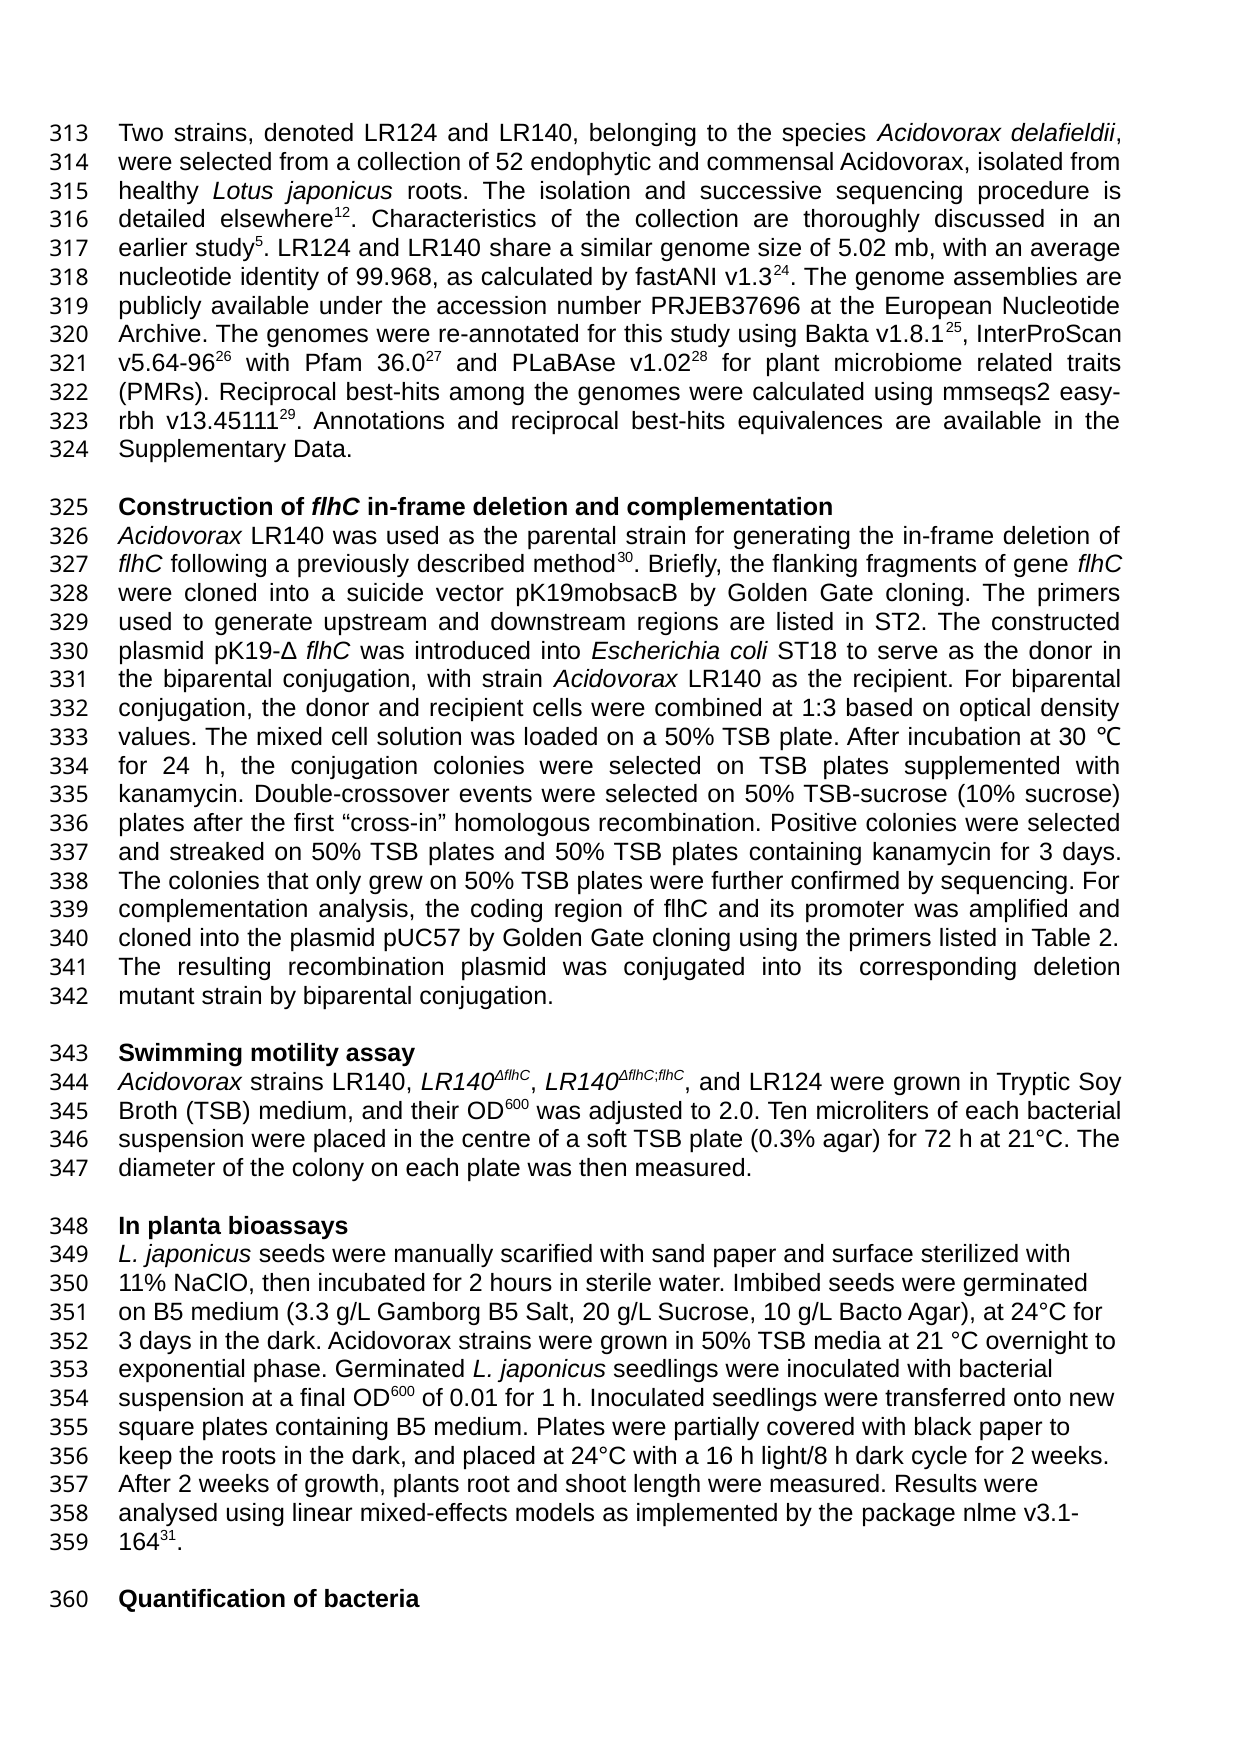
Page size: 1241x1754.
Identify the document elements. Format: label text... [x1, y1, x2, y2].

text L. japonicus seeds were manually scarified with sand paper and surface sterilized with 11% NaClO, then incubated for 2 hours in sterile water. Imbibed seeds were germinated on B5 medium (3.3 g/L Gamborg B5 Salt, 20 g/L Sucrose, 10 g/L Bacto Agar), at 24°C for 3 days in the dark. Acidovorax strains were grown in 50% TSB media at 21 °C overnight to exponential phase. Germinated L. japonicus seedlings were inoculated with bacterial suspension at a final OD600 of 0.01 for 1 h. Inoculated seedlings were transferred onto new square plates containing B5 medium. Plates were partially covered with black paper to keep the roots in the dark, and placed at 24°C with a 16 h light/8 h dark cycle for 2 weeks. After 2 weeks of growth, plants root and shoot length were measured. Results were analysed using linear mixed-effects models as implemented by the package nlme v3.1-16431. [118, 1239, 1122, 1556]
text Swimming motility assay [118, 1038, 1122, 1067]
text Quantification of bacteria [118, 1584, 1122, 1613]
text In planta bioassays [118, 1211, 1122, 1239]
text Two strains, denoted LR124 and LR140, belonging to the species Acidovorax delafieldii, were selected from a collection of 52 endophytic and commensal Acidovorax, isolated from healthy Lotus japonicus roots. The isolation and successive sequencing procedure is detailed elsewhere12. Characteristics of the collection are thoroughly discussed in an earlier study5. LR124 and LR140 share a similar genome size of 5.02 mb, with an average nucleotide identity of 99.968, as calculated by fastANI v1.324. The genome assemblies are publicly available under the accession number PRJEB37696 at the European Nucleotide Archive. The genomes were re-annotated for this study using Bakta v1.8.125, InterProScan v5.64-9626 with Pfam 36.027 and PLaBAse v1.0228 for plant microbiome related traits (PMRs). Reciprocal best-hits among the genomes were calculated using mmseqs2 easy-rbh v13.4511129. Annotations and reciprocal best-hits equivalences are available in the Supplementary Data. [118, 118, 1122, 463]
text Acidovorax LR140 was used as the parental strain for generating the in-frame deletion of flhC following a previously described method30. Briefly, the flanking fragments of gene flhC were cloned into a suicide vector pK19mobsacB by Golden Gate cloning. The primers used to generate upstream and downstream regions are listed in ST2. The constructed plasmid pK19-Δ flhC was introduced into Escherichia coli ST18 to serve as the donor in the biparental conjugation, with strain Acidovorax LR140 as the recipient. For biparental conjugation, the donor and recipient cells were combined at 1:3 based on optical density values. The mixed cell solution was loaded on a 50% TSB plate. After incubation at 30 ℃ for 24 h, the conjugation colonies were selected on TSB plates supplemented with kanamycin. Double-crossover events were selected on 50% TSB-sucrose (10% sucrose) plates after the first “cross-in” homologous recombination. Positive colonies were selected and streaked on 50% TSB plates and 50% TSB plates containing kanamycin for 3 days. The colonies that only grew on 50% TSB plates were further confirmed by sequencing. For complementation analysis, the coding region of flhC and its promoter was amplified and cloned into the plasmid pUC57 by Golden Gate cloning using the primers listed in Table 2. The resulting recombination plasmid was conjugated into its corresponding deletion mutant strain by biparental conjugation. [118, 521, 1122, 1009]
text Acidovorax strains LR140, LR140ΔflhC, LR140ΔflhC;flhC, and LR124 were grown in Tryptic Soy Broth (TSB) medium, and their OD600 was adjusted to 2.0. Ten microliters of each bacterial suspension were placed in the centre of a soft TSB plate (0.3% agar) for 72 h at 21°C. The diameter of the colony on each plate was then measured. [118, 1067, 1122, 1182]
text Construction of flhC in-frame deletion and complementation [118, 492, 1122, 521]
